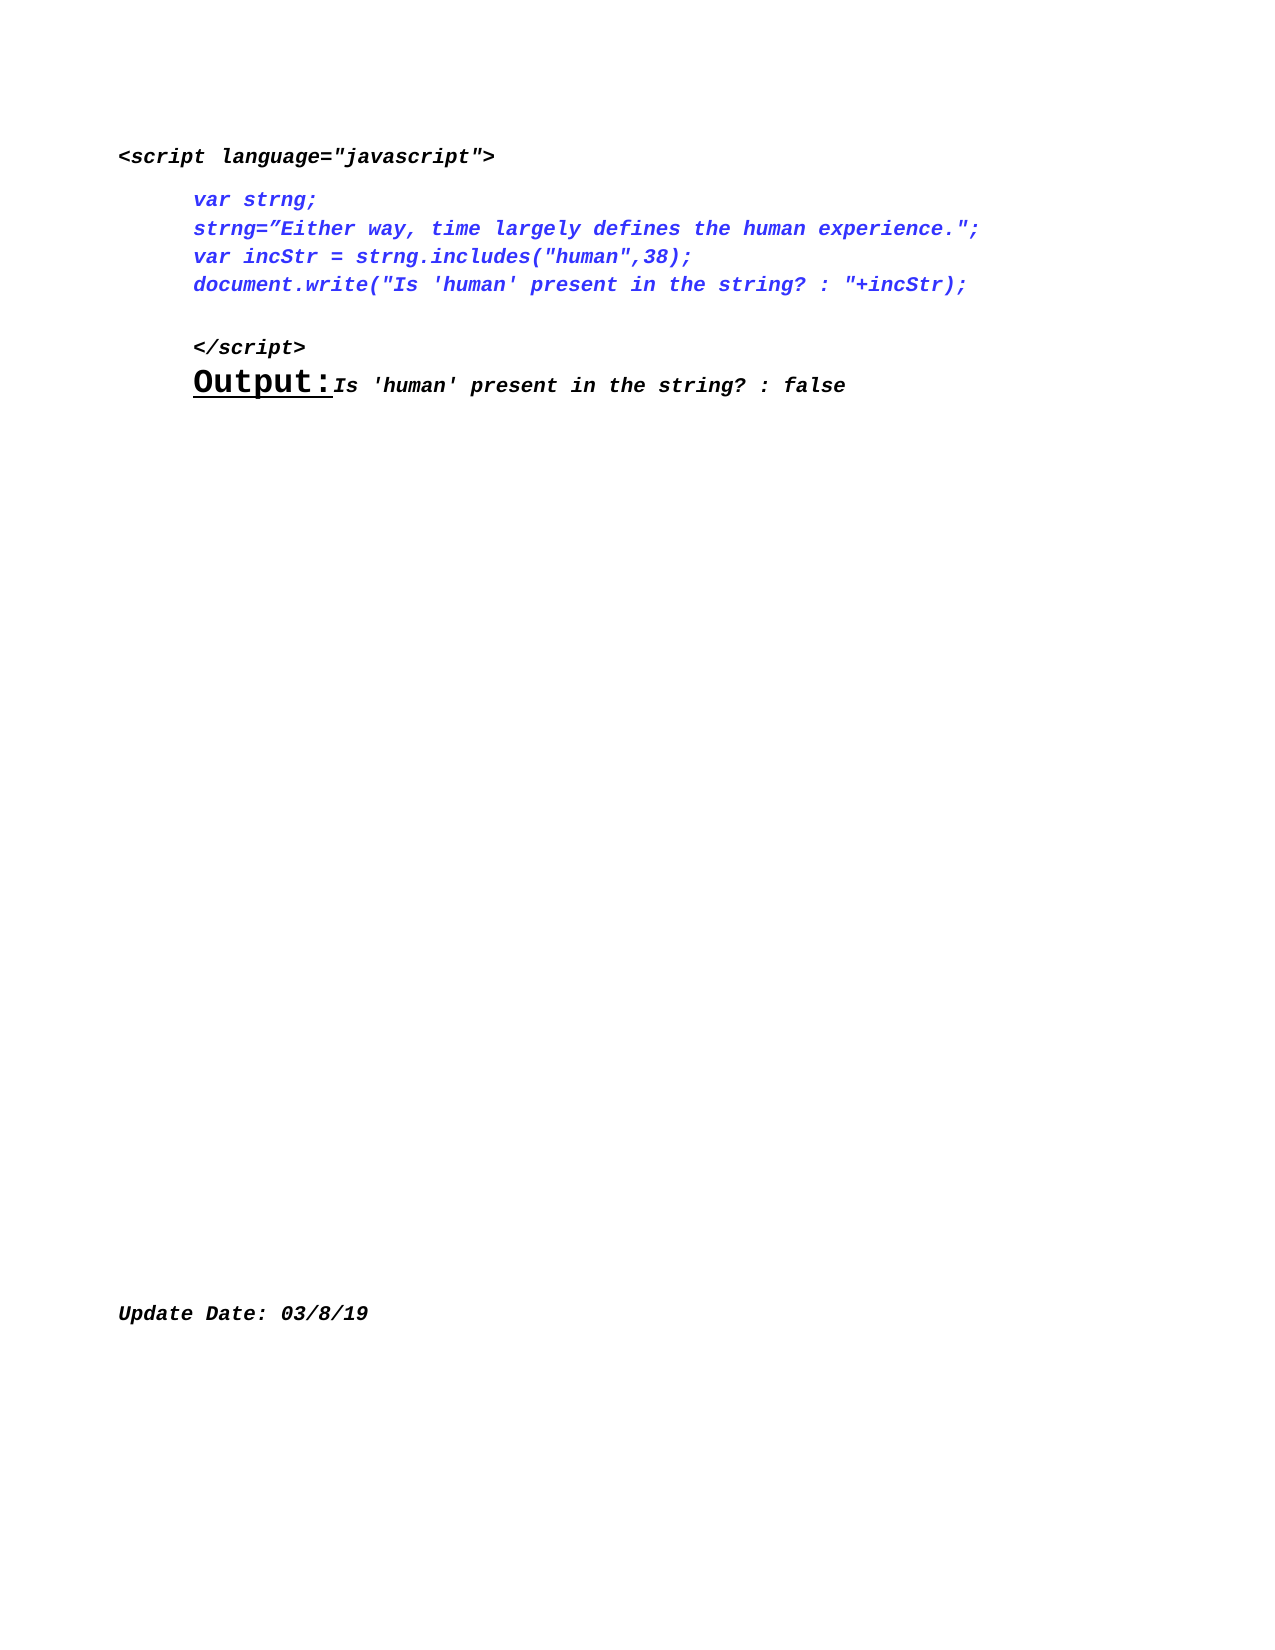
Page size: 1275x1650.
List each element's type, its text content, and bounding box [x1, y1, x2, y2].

list </script> [164, 337, 1157, 360]
text Update Date: 03/8/19 [118, 1303, 1157, 1327]
list Output:Is 'human' present in the string? : false [164, 365, 1157, 403]
text <script language="javascript"> [118, 146, 1157, 170]
list document.write("Is 'human' present in the string? : "+incStr); [164, 274, 1157, 298]
list var strng; [164, 189, 1157, 213]
list var incStr = strng.includes("human",38); [164, 246, 1157, 270]
list strng=”Either way, time largely defines the human experience."; [164, 218, 1157, 241]
